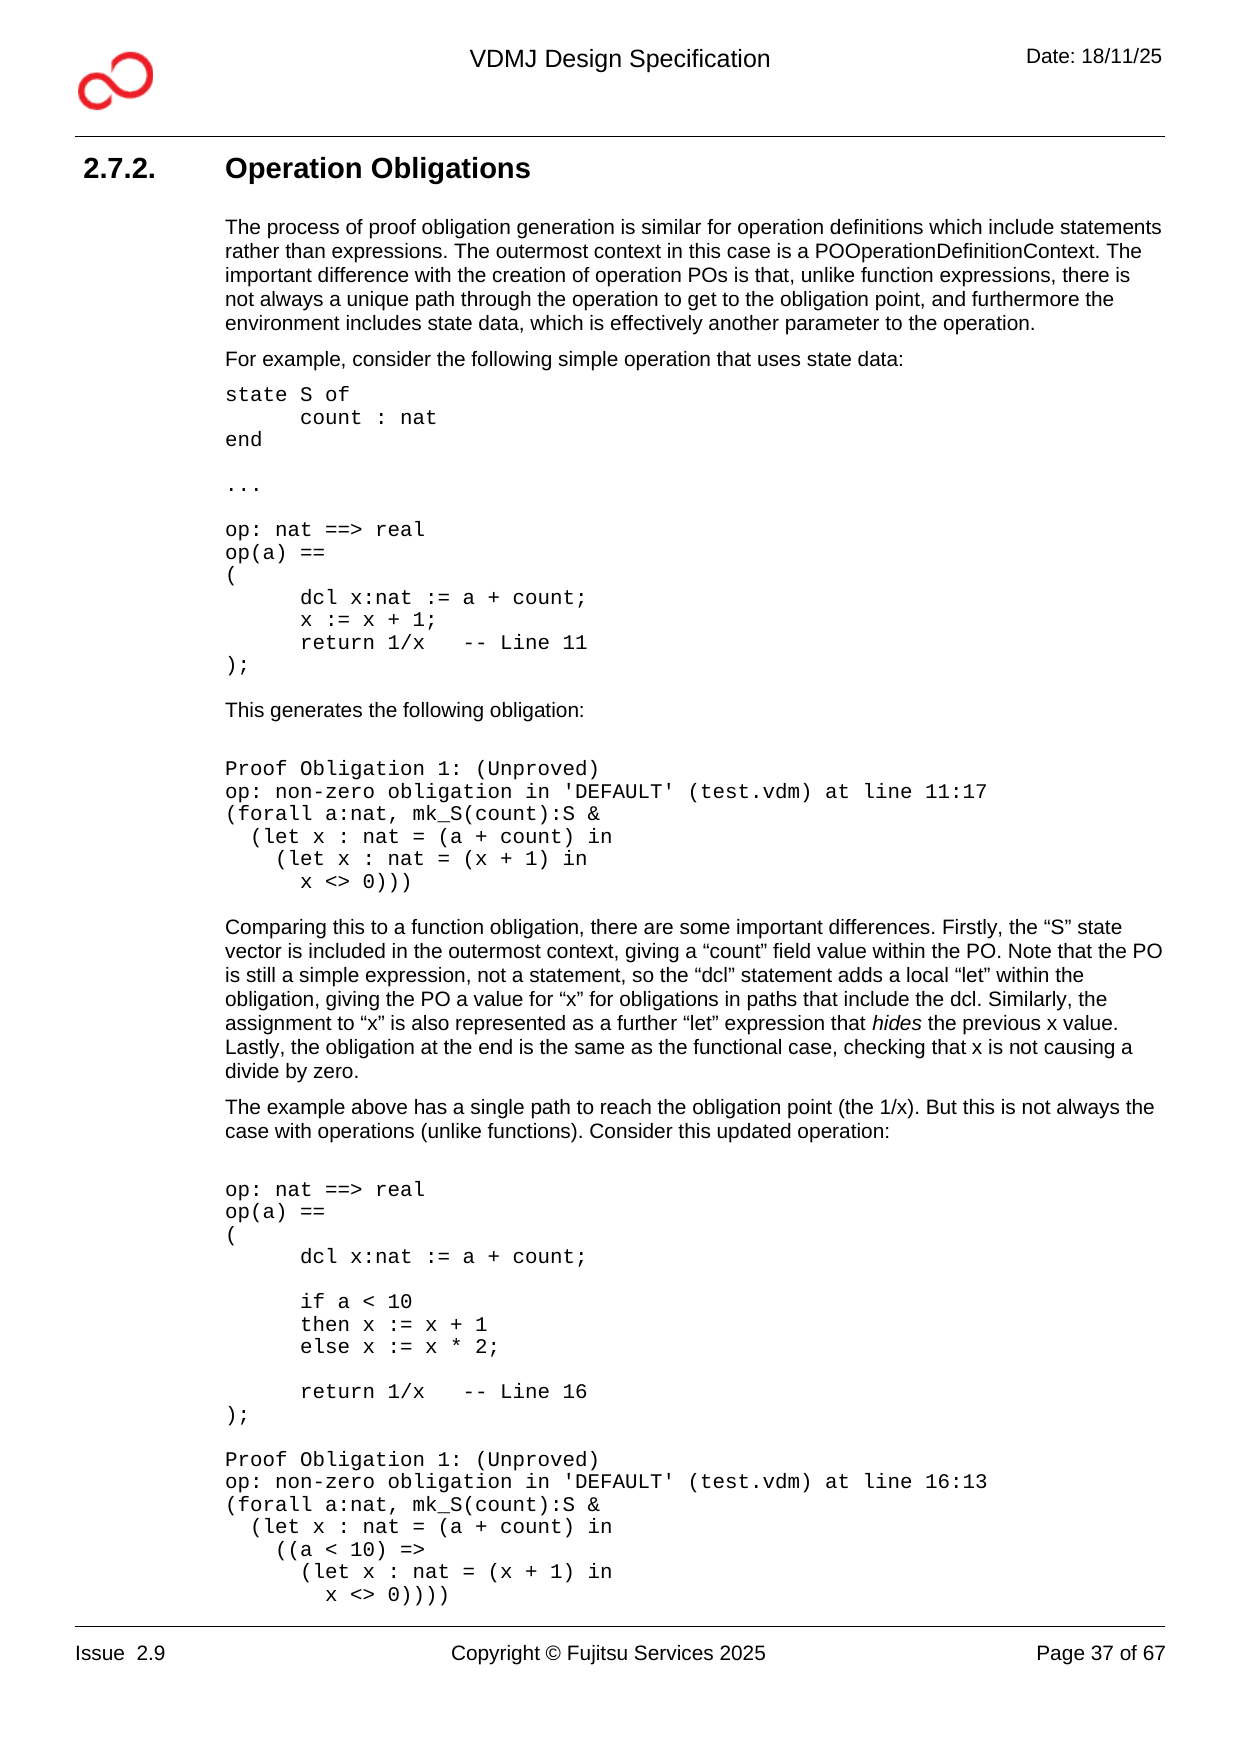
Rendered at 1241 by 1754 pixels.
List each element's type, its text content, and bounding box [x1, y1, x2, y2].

text then x := x + 1 [225, 1313, 1165, 1336]
text op(a) == [225, 541, 1165, 564]
text For example, consider the following simple operation that uses state data: [225, 347, 1165, 371]
text dcl x:nat := a + count; [225, 1246, 1165, 1268]
text end [225, 429, 1165, 451]
subtitle Operation Obligations [75, 152, 1165, 185]
text return 1/x -- Line 11 [225, 631, 1165, 654]
text return 1/x -- Line 16 [225, 1381, 1165, 1403]
text op(a) == [225, 1201, 1165, 1223]
text (let x : nat = (x + 1) in [225, 1561, 1165, 1583]
text x <> 0)))) [225, 1583, 1165, 1606]
text op: non-zero obligation in 'DEFAULT' (test.vdm) at line 16:13 [225, 1471, 1165, 1493]
text ); [225, 654, 1165, 676]
text (forall a:nat, mk_S(count):S & [225, 803, 1165, 825]
text x <> 0))) [225, 870, 1165, 893]
text Proof Obligation 1: (Unproved) [225, 758, 1165, 780]
text else x := x * 2; [225, 1336, 1165, 1358]
text state S of [225, 384, 1165, 406]
text op: nat ==> real [225, 1178, 1165, 1201]
text op: non-zero obligation in 'DEFAULT' (test.vdm) at line 11:17 [225, 780, 1165, 803]
text (let x : nat = (a + count) in [225, 825, 1165, 848]
text ((a < 10) => [225, 1538, 1165, 1561]
text The process of proof obligation generation is similar for operation definitions which include statements rather than expressions. The outermost context in this case is a POOperationDefinitionContext. The important difference with the creation of operation POs is that, unlike function expressions, there is not always a unique path through the operation to get to the obligation point, and furthermore the environment includes state data, which is effectively another parameter to the operation. [225, 215, 1165, 335]
text x := x + 1; [225, 609, 1165, 631]
text op: nat ==> real [225, 519, 1165, 541]
text (forall a:nat, mk_S(count):S & [225, 1493, 1165, 1516]
text Comparing this to a function obligation, there are some important differences. Firstly, the “S” state vector is included in the outermost context, giving a “count” field value within the PO. Note that the PO is still a simple expression, not a statement, so the “dcl” statement adds a local “let” within the obligation, giving the PO a value for “x” for obligations in paths that include the dcl. Similarly, the assignment to “x” is also represented as a further “let” expression that hides the previous x value. Lastly, the obligation at the end is the same as the functional case, checking that x is not causing a divide by zero. [225, 915, 1165, 1083]
text This generates the following obligation: [225, 699, 1165, 723]
text (let x : nat = (x + 1) in [225, 848, 1165, 870]
text The example above has a single path to reach the obligation point (the 1/x). But this is not always the case with operations (unlike functions). Consider this updated operation: [225, 1095, 1165, 1143]
text ... [225, 474, 1165, 496]
text count : nat [225, 406, 1165, 429]
text Proof Obligation 1: (Unproved) [225, 1448, 1165, 1471]
text dcl x:nat := a + count; [225, 586, 1165, 609]
text ( [225, 1223, 1165, 1246]
text ( [225, 564, 1165, 586]
text (let x : nat = (a + count) in [225, 1516, 1165, 1538]
picture [78, 44, 153, 120]
text if a < 10 [225, 1291, 1165, 1313]
text ); [225, 1403, 1165, 1426]
